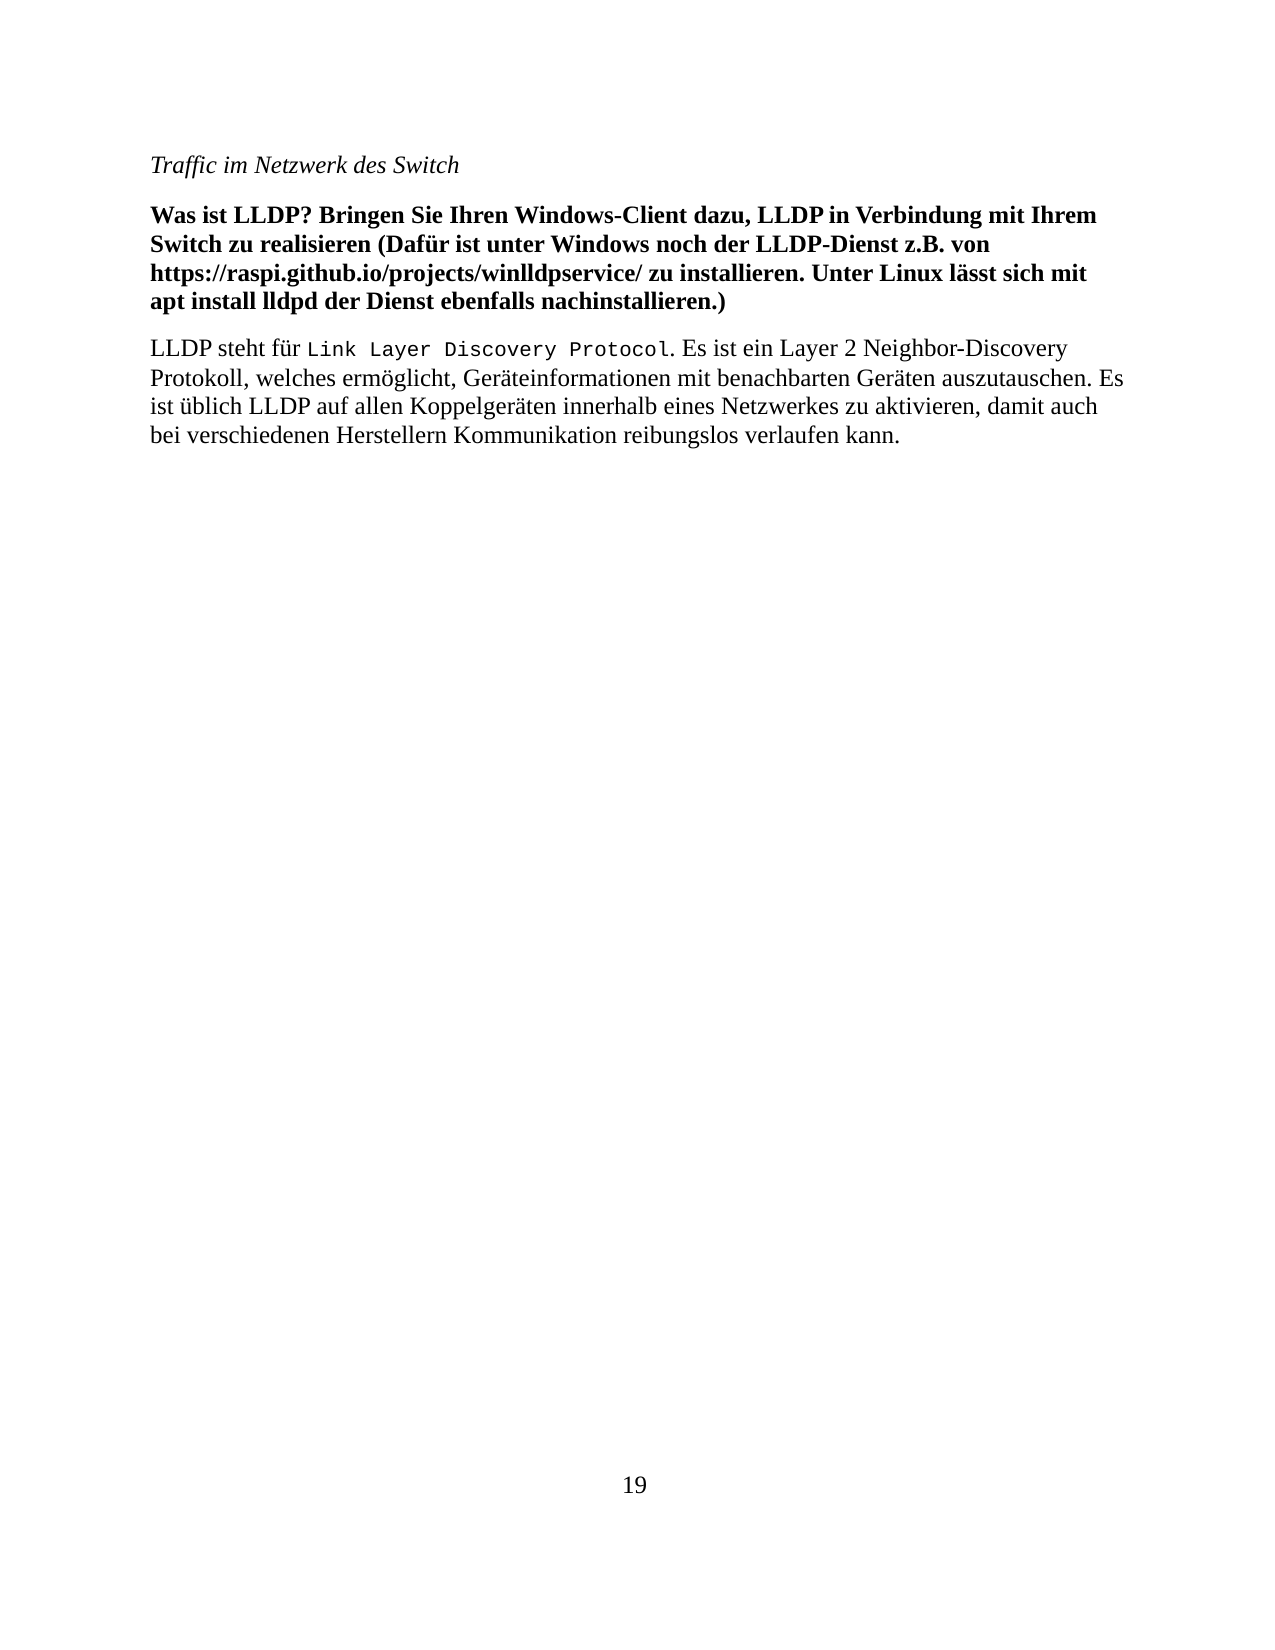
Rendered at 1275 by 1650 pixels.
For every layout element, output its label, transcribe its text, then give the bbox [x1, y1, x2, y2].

text Was ist LLDP? Bringen Sie Ihren Windows-Client dazu, LLDP in Verbindung mit Ihrem Switch zu realisieren (Dafür ist unter Windows noch der LLDP-Dienst z.B. von https://raspi.github.io/projects/winlldpservice/ zu installieren. Unter Linux lässt sich mit apt install lldpd der Dienst ebenfalls nachinstallieren.) [150, 200, 1125, 315]
text LLDP steht für Link Layer Discovery Protocol. Es ist ein Layer 2 Neighbor-Discovery Protokoll, welches ermöglicht, Geräteinformationen mit benachbarten Geräten auszutauschen. Es ist üblich LLDP auf allen Koppelgeräten innerhalb eines Netzwerkes zu aktivieren, damit auch bei verschiedenen Herstellern Kommunikation reibungslos verlaufen kann. [150, 333, 1125, 449]
text Traffic im Netzwerk des Switch [150, 150, 1125, 179]
